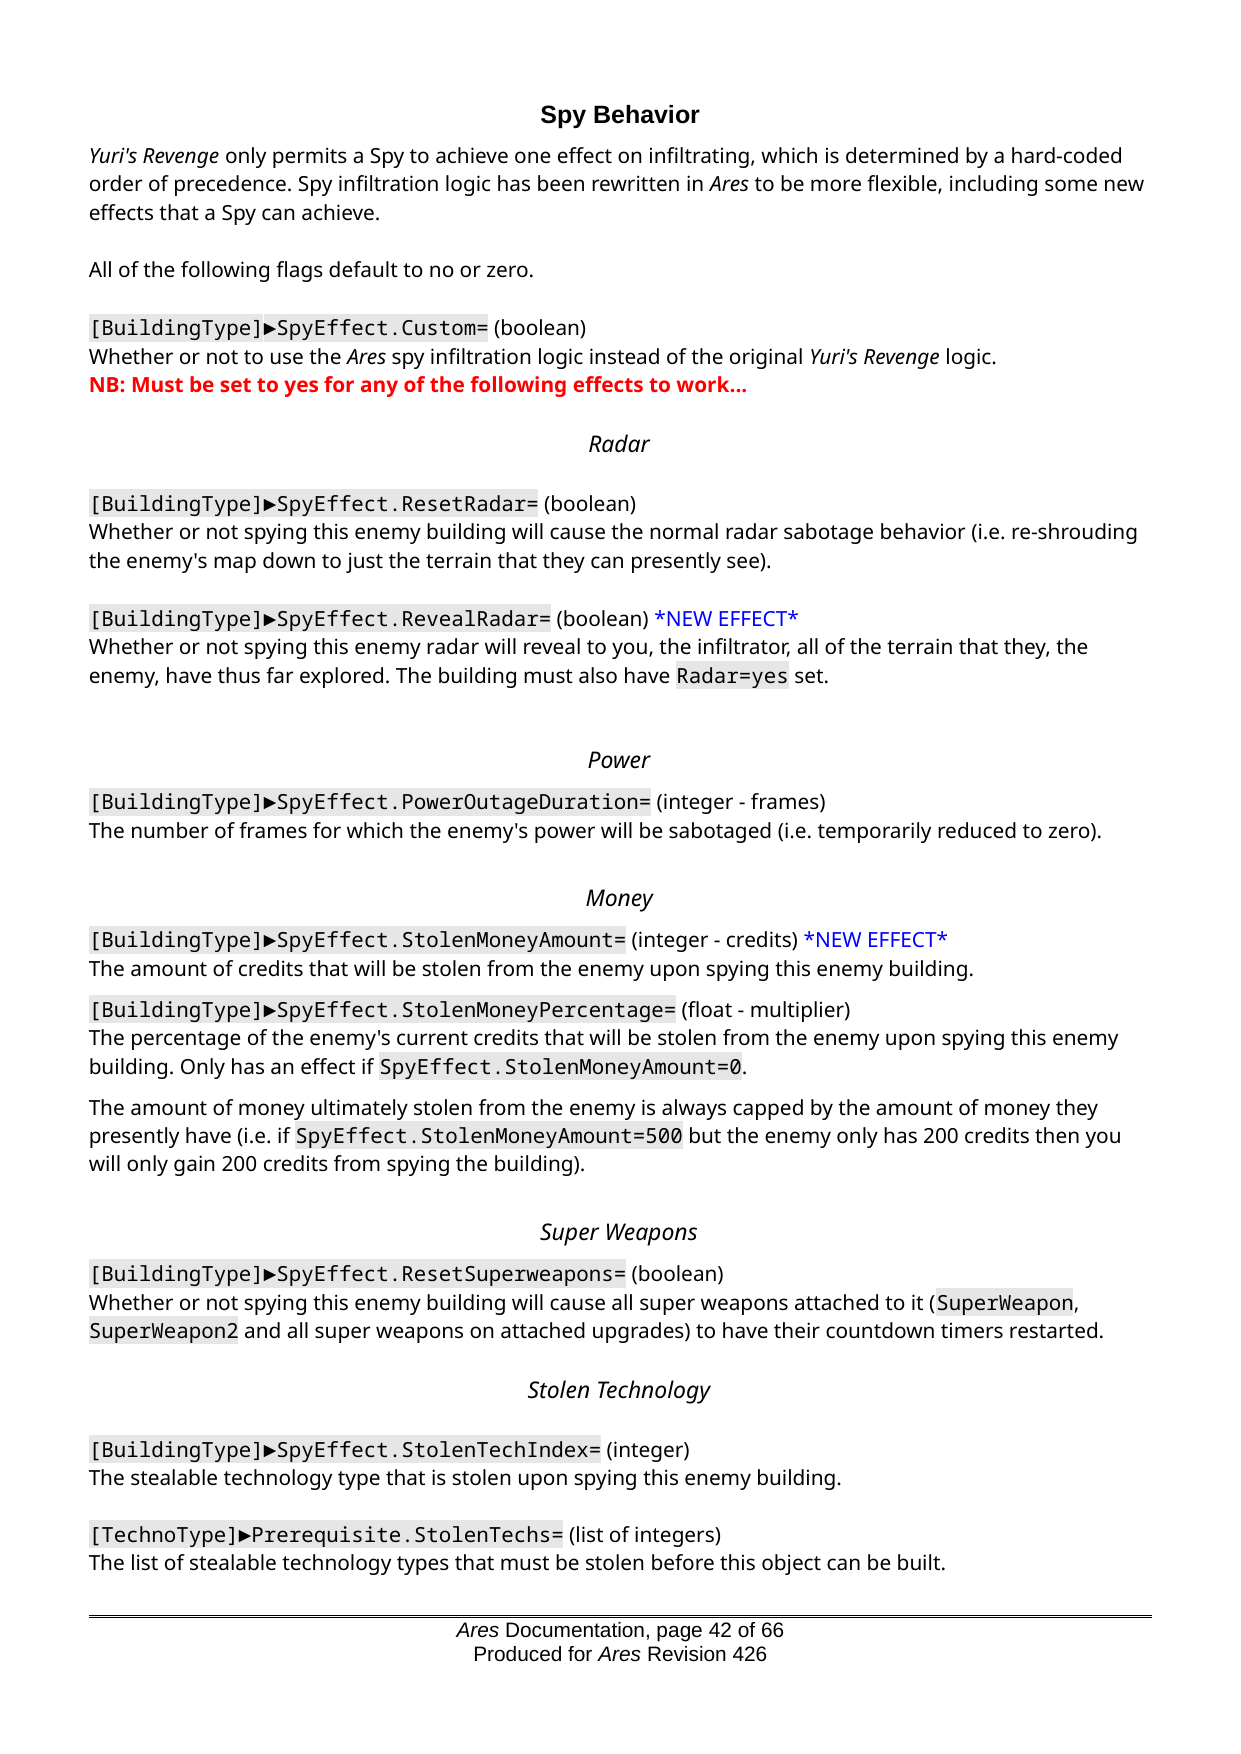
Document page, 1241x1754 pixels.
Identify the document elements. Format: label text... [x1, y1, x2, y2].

text All of the following flags default to no or zero. [88, 256, 1152, 284]
text [BuildingType]►SpyEffect.StolenTechIndex= (integer) The stealable technology type that is stolen upon spying this enemy building. [TechnoType]►Prerequisite.StolenTechs= (list of integers) The list of stealable technology types that must be stolen before this object can be built. [88, 1435, 1152, 1605]
subtitle Power [88, 744, 1152, 775]
text [BuildingType]►SpyEffect.StolenMoneyPercentage= (float - multiplier) The percentage of the enemy's current credits that will be stolen from the enemy upon spying this enemy building. Only has an effect if SpyEffect.StolenMoneyAmount=0. [88, 995, 1152, 1080]
subtitle Radar [88, 428, 1152, 459]
text [BuildingType]►SpyEffect.RevealRadar= (boolean) *NEW EFFECT* Whether or not spying this enemy radar will reveal to you, the infiltrator, all of the terrain that they, the enemy, have thus far explored. The building must also have Radar=yes set. [88, 604, 1152, 689]
subtitle Money [88, 882, 1152, 913]
text [BuildingType]►SpyEffect.ResetRadar= (boolean) Whether or not spying this enemy building will cause the normal radar sabotage behavior (i.e. re-shrouding the enemy's map down to just the terrain that they can presently see). [88, 489, 1152, 574]
subtitle Spy Behavior [88, 100, 1152, 129]
subtitle Stolen Technology [88, 1374, 1152, 1405]
text [BuildingType]►SpyEffect.Custom= (boolean) Whether or not to use the Ares spy infiltration logic instead of the original Yuri's Revenge logic. NB: Must be set to yes for any of the following effects to work... [88, 313, 1152, 399]
text Yuri's Revenge only permits a Spy to achieve one effect on infiltrating, which is determined by a hard-coded order of precedence. Spy infiltration logic has been rewritten in Ares to be more flexible, including some new effects that a Spy can achieve. [88, 141, 1152, 226]
text [BuildingType]►SpyEffect.ResetSuperweapons= (boolean) Whether or not spying this enemy building will cause all super weapons attached to it (SuperWeapon, SuperWeapon2 and all super weapons on attached upgrades) to have their countdown timers restarted. [88, 1259, 1152, 1344]
text The amount of money ultimately stolen from the enemy is always capped by the amount of money they presently have (i.e. if SpyEffect.StolenMoneyAmount=500 but the enemy only has 200 credits then you will only gain 200 credits from spying the building). [88, 1093, 1152, 1178]
text [BuildingType]►SpyEffect.StolenMoneyAmount= (integer - credits) *NEW EFFECT* The amount of credits that will be stolen from the enemy upon spying this enemy building. [88, 926, 1152, 982]
subtitle Super Weapons [88, 1216, 1152, 1247]
text [BuildingType]►SpyEffect.PowerOutageDuration= (integer - frames) The number of frames for which the enemy's power will be sabotaged (i.e. temporarily reduced to zero). [88, 787, 1152, 844]
